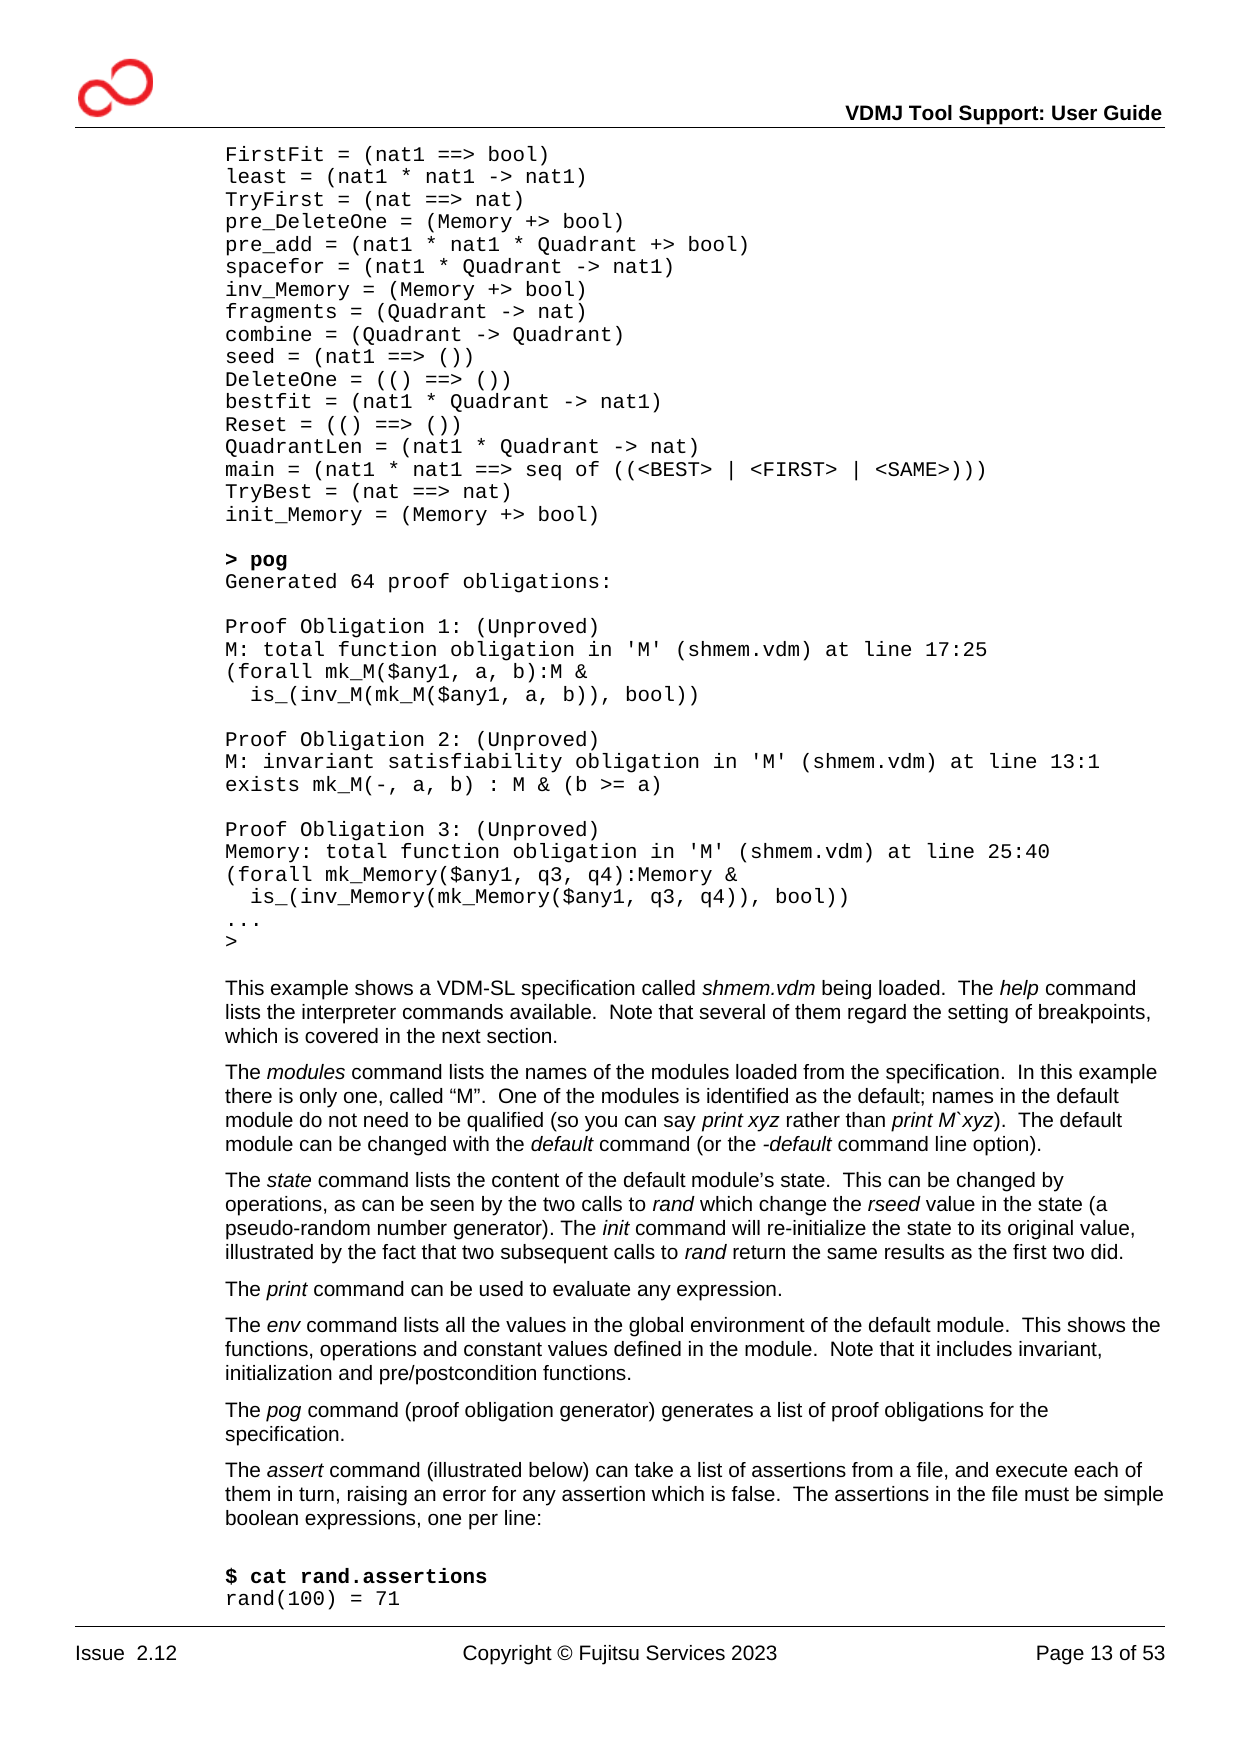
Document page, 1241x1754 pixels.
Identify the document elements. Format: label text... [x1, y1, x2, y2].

text The modules command lists the names of the modules loaded from the specification. In this example there is only one, called “M”. One of the modules is identified as the default; names in the default module do not need to be qualified (so you can say print xyz rather than print M`xyz). The default module can be changed with the default command (or the -default command line option). [225, 1060, 1165, 1156]
text ... [225, 908, 1165, 931]
text exists mk_M(-, a, b) : M & (b >= a) [225, 773, 1165, 796]
text (forall mk_Memory($any1, q3, q4):Memory & [225, 863, 1165, 886]
text is_(inv_Memory(mk_Memory($any1, q3, q4)), bool)) [225, 886, 1165, 908]
text The pog command (proof obligation generator) generates a list of proof obligations for the specification. [225, 1398, 1165, 1446]
text Proof Obligation 3: (Unproved) [225, 818, 1165, 841]
text Generated 64 proof obligations: [225, 571, 1165, 593]
text > [225, 931, 1165, 953]
text TryBest = (nat ==> nat) [225, 481, 1165, 503]
text The print command can be used to evaluate any expression. [225, 1277, 1165, 1301]
text M: invariant satisfiability obligation in 'M' (shmem.vdm) at line 13:1 [225, 751, 1165, 773]
text combine = (Quadrant -> Quadrant) [225, 323, 1165, 346]
text pre_DeleteOne = (Memory +> bool) [225, 211, 1165, 233]
text main = (nat1 * nat1 ==> seq of ((<BEST> | <FIRST> | <SAME>))) [225, 458, 1165, 481]
text M: total function obligation in 'M' (shmem.vdm) at line 17:25 [225, 638, 1165, 661]
text init_Memory = (Memory +> bool) [225, 503, 1165, 526]
picture [78, 52, 153, 127]
text bestfit = (nat1 * Quadrant -> nat1) [225, 391, 1165, 413]
text spacefor = (nat1 * Quadrant -> nat1) [225, 256, 1165, 278]
text QuadrantLen = (nat1 * Quadrant -> nat) [225, 436, 1165, 458]
text least = (nat1 * nat1 -> nat1) [225, 166, 1165, 188]
text $ cat rand.assertions [225, 1565, 1165, 1588]
text The assert command (illustrated below) can take a list of assertions from a file, and execute each of them in turn, raising an error for any assertion which is false. The assertions in the file must be simple boolean expressions, one per line: [225, 1458, 1165, 1530]
text DeleteOne = (() ==> ()) [225, 368, 1165, 391]
text Proof Obligation 1: (Unproved) [225, 616, 1165, 638]
text Reset = (() ==> ()) [225, 413, 1165, 436]
text The env command lists all the values in the global environment of the default module. This shows the functions, operations and constant values defined in the module. Note that it includes invariant, initialization and pre/postcondition functions. [225, 1313, 1165, 1385]
text (forall mk_M($any1, a, b):M & [225, 661, 1165, 683]
text Proof Obligation 2: (Unproved) [225, 728, 1165, 751]
text Memory: total function obligation in 'M' (shmem.vdm) at line 25:40 [225, 841, 1165, 863]
text inv_Memory = (Memory +> bool) [225, 278, 1165, 301]
text FirstFit = (nat1 ==> bool) [225, 143, 1165, 166]
text fragments = (Quadrant -> nat) [225, 301, 1165, 323]
text This example shows a VDM-SL specification called shmem.vdm being loaded. The help command lists the interpreter commands available. Note that several of them regard the setting of breakpoints, which is covered in the next section. [225, 976, 1165, 1048]
text The state command lists the content of the default module’s state. This can be changed by operations, as can be seen by the two calls to rand which change the rseed value in the state (a pseudo-random number generator). The init command will re-initialize the state to its original value, illustrated by the fact that two subsequent calls to rand return the same results as the first two did. [225, 1169, 1165, 1264]
text > pog [225, 548, 1165, 571]
text rand(100) = 71 [225, 1588, 1165, 1610]
text TryFirst = (nat ==> nat) [225, 188, 1165, 211]
text is_(inv_M(mk_M($any1, a, b)), bool)) [225, 683, 1165, 706]
text pre_add = (nat1 * nat1 * Quadrant +> bool) [225, 233, 1165, 256]
text seed = (nat1 ==> ()) [225, 346, 1165, 368]
